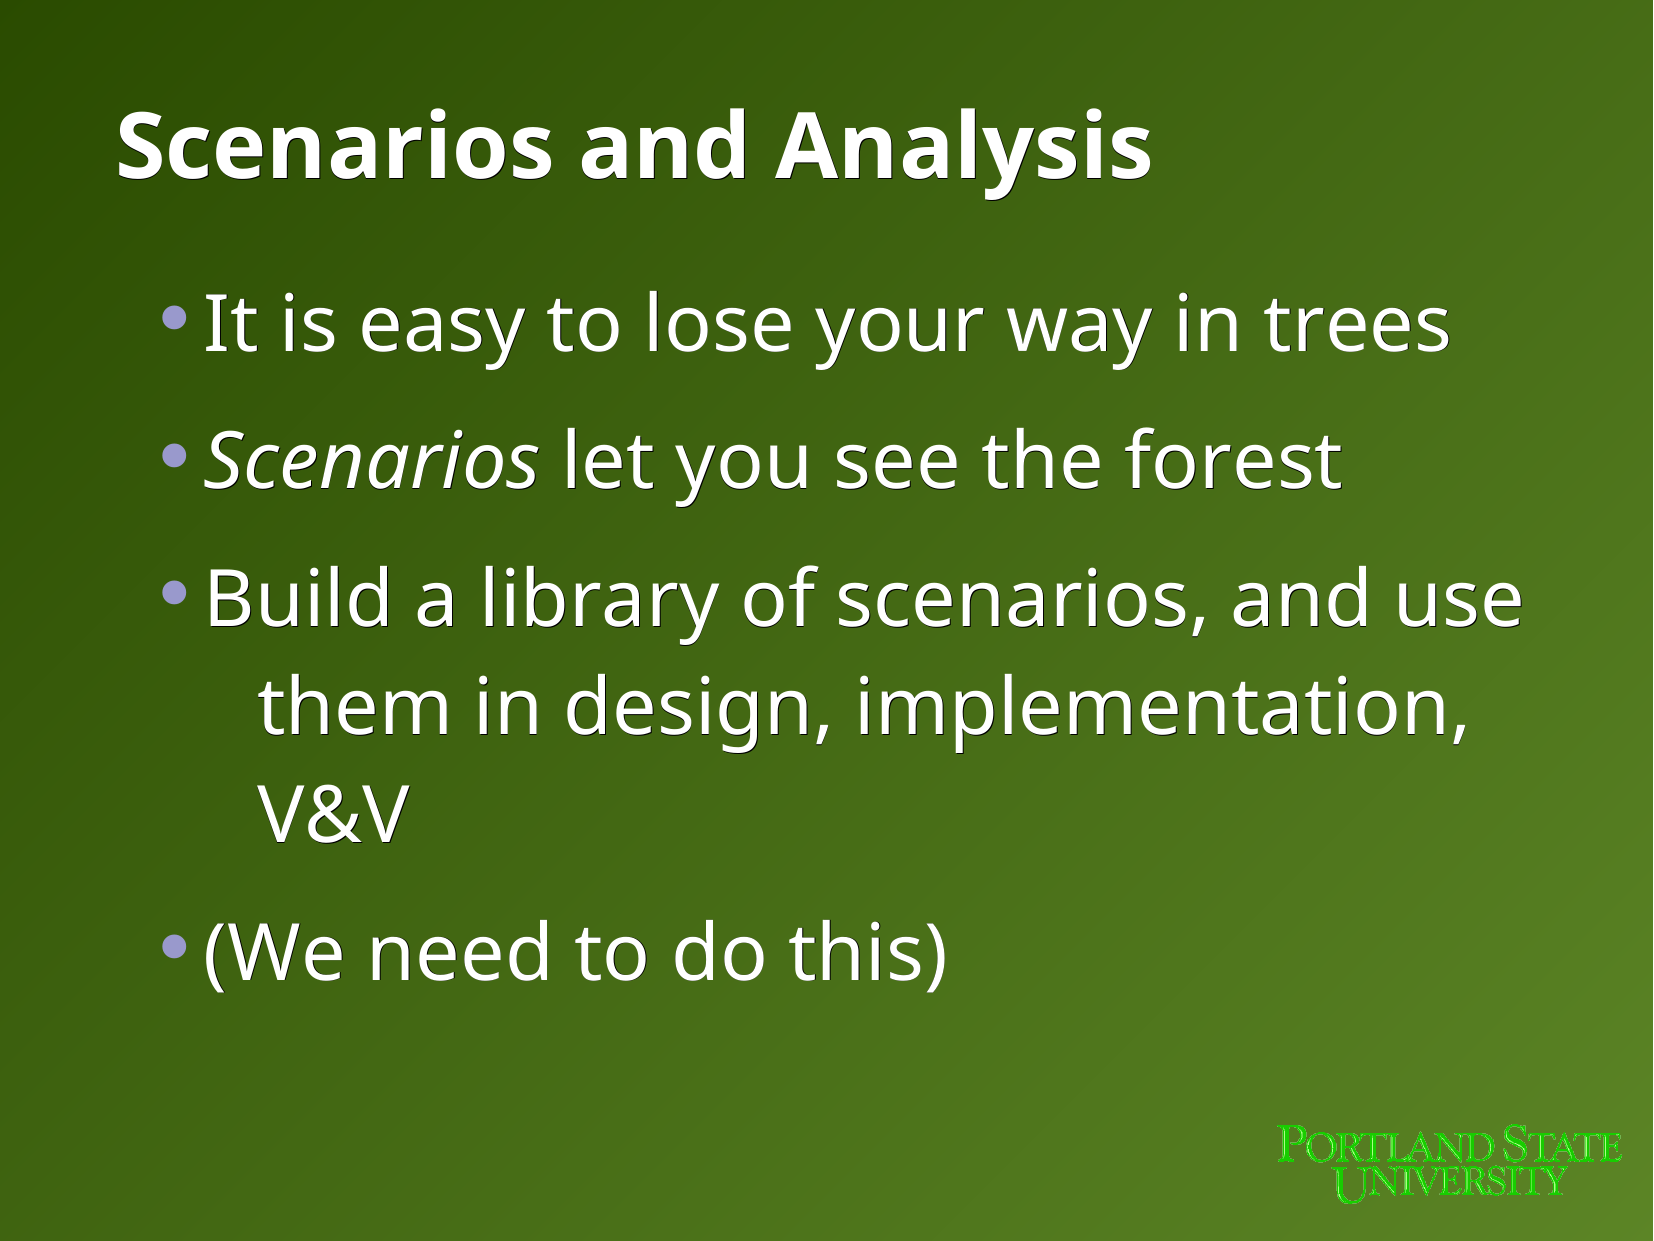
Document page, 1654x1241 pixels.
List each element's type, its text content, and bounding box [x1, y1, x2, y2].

list It is easy to lose your way in trees Scenarios let you see the forest Build a library of scenarios, and use them in design, implementation, V&V (We need to do this) [115, 266, 1527, 1049]
picture [1277, 1124, 1622, 1204]
title Scenarios and Analysis [115, 86, 1527, 200]
